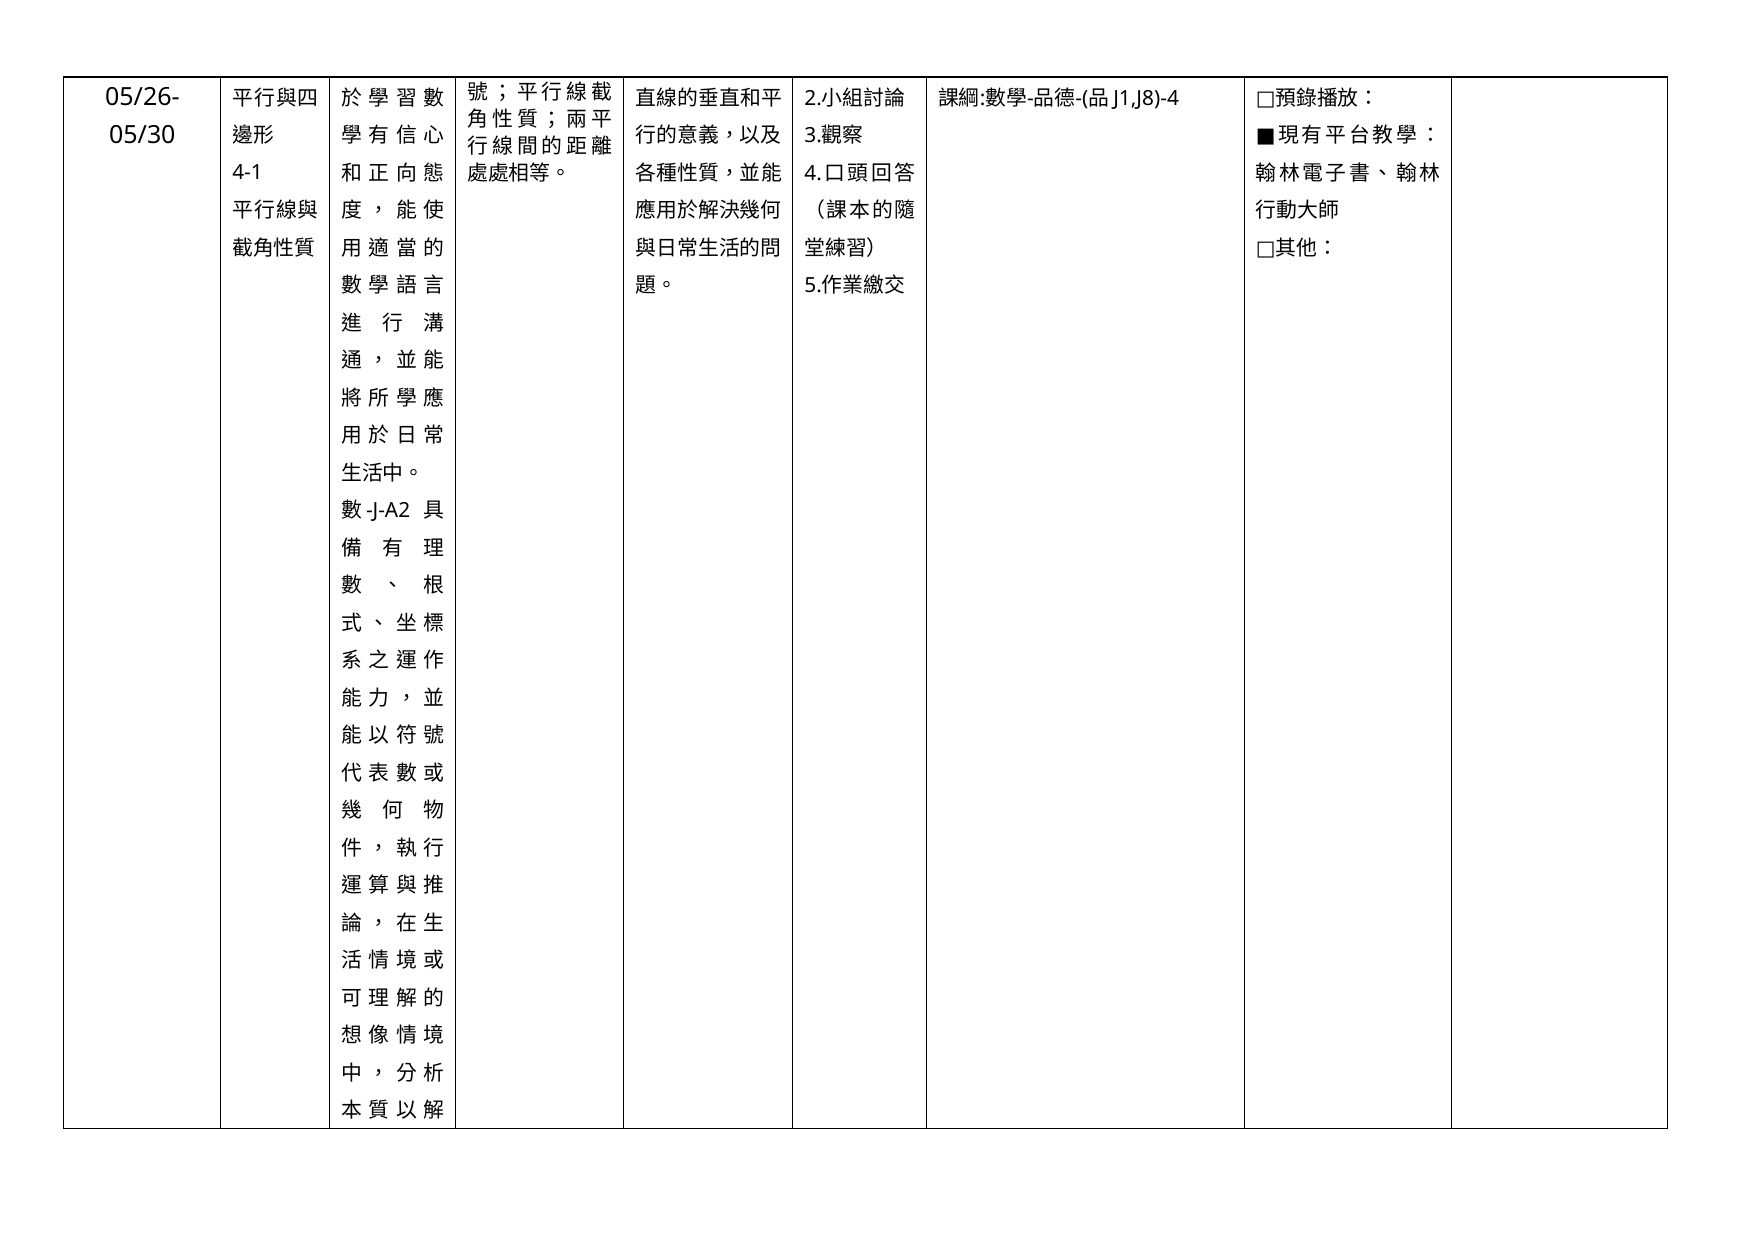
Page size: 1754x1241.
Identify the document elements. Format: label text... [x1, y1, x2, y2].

table_cell 於學習數學有信心和正向態度，能使用適當的數學語言進行溝通，並能將所學應用於日常生活中。 數-J-A2 具備有理數、根式、坐標系之運作能力，並能以符號代表數或幾何物件，執行運算與推論，在生活情境或可理解的想像情境中，分析本質以解 [330, 78, 455, 1127]
table_cell □預錄播放： ■現有平台教學：翰林電子書、翰林行動大師 □其他： [1245, 78, 1451, 1127]
table_cell 課綱:數學-品德-(品J1,J8)-4 [927, 78, 1244, 1127]
table_cell 號；平行線截角性質；兩平行線間的距離處處相等。 [456, 78, 623, 1127]
table_cell 平行與四邊形 4-1 平行線與截角性質 [221, 78, 329, 1127]
table_cell 直線的垂直和平行的意義，以及各種性質，並能應用於解決幾何與日常生活的問題。 [624, 78, 792, 1127]
table_cell [1452, 78, 1667, 1127]
table_cell 05/26-05/30 [64, 78, 220, 1127]
table_cell 2.小組討論 3.觀察 4.口頭回答（課本的隨堂練習） 5.作業繳交 [793, 78, 926, 1127]
